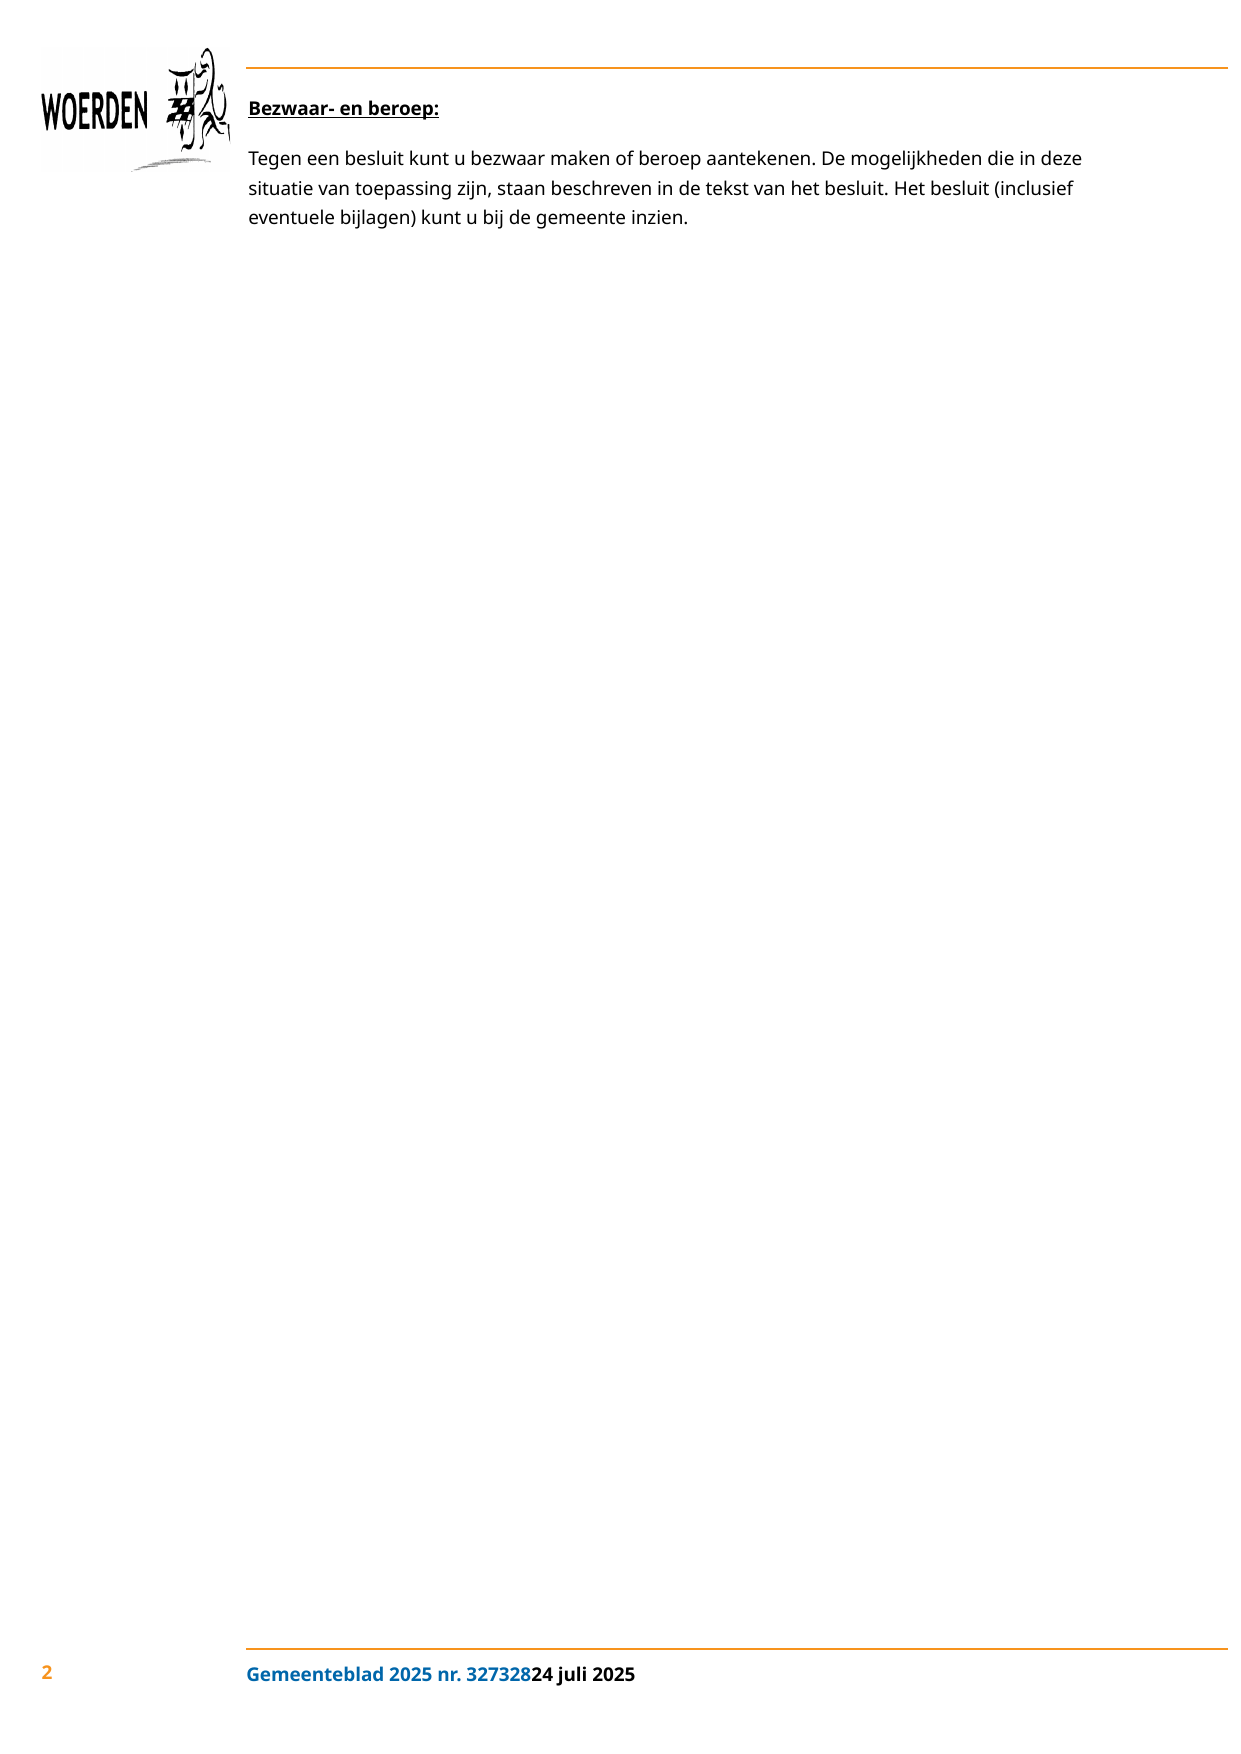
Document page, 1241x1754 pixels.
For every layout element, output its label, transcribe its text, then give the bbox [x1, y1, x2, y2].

text Bezwaar- en beroep: [248, 95, 1152, 121]
text Tegen een besluit kunt u bezwaar maken of beroep aantekenen. De mogelijkheden die in deze situatie van toepassing zijn, staan beschreven in de tekst van het besluit. Het besluit (inclusief eventuele bijlagen) kunt u bij de gemeente inzien. [248, 145, 1152, 230]
picture [41, 47, 231, 172]
